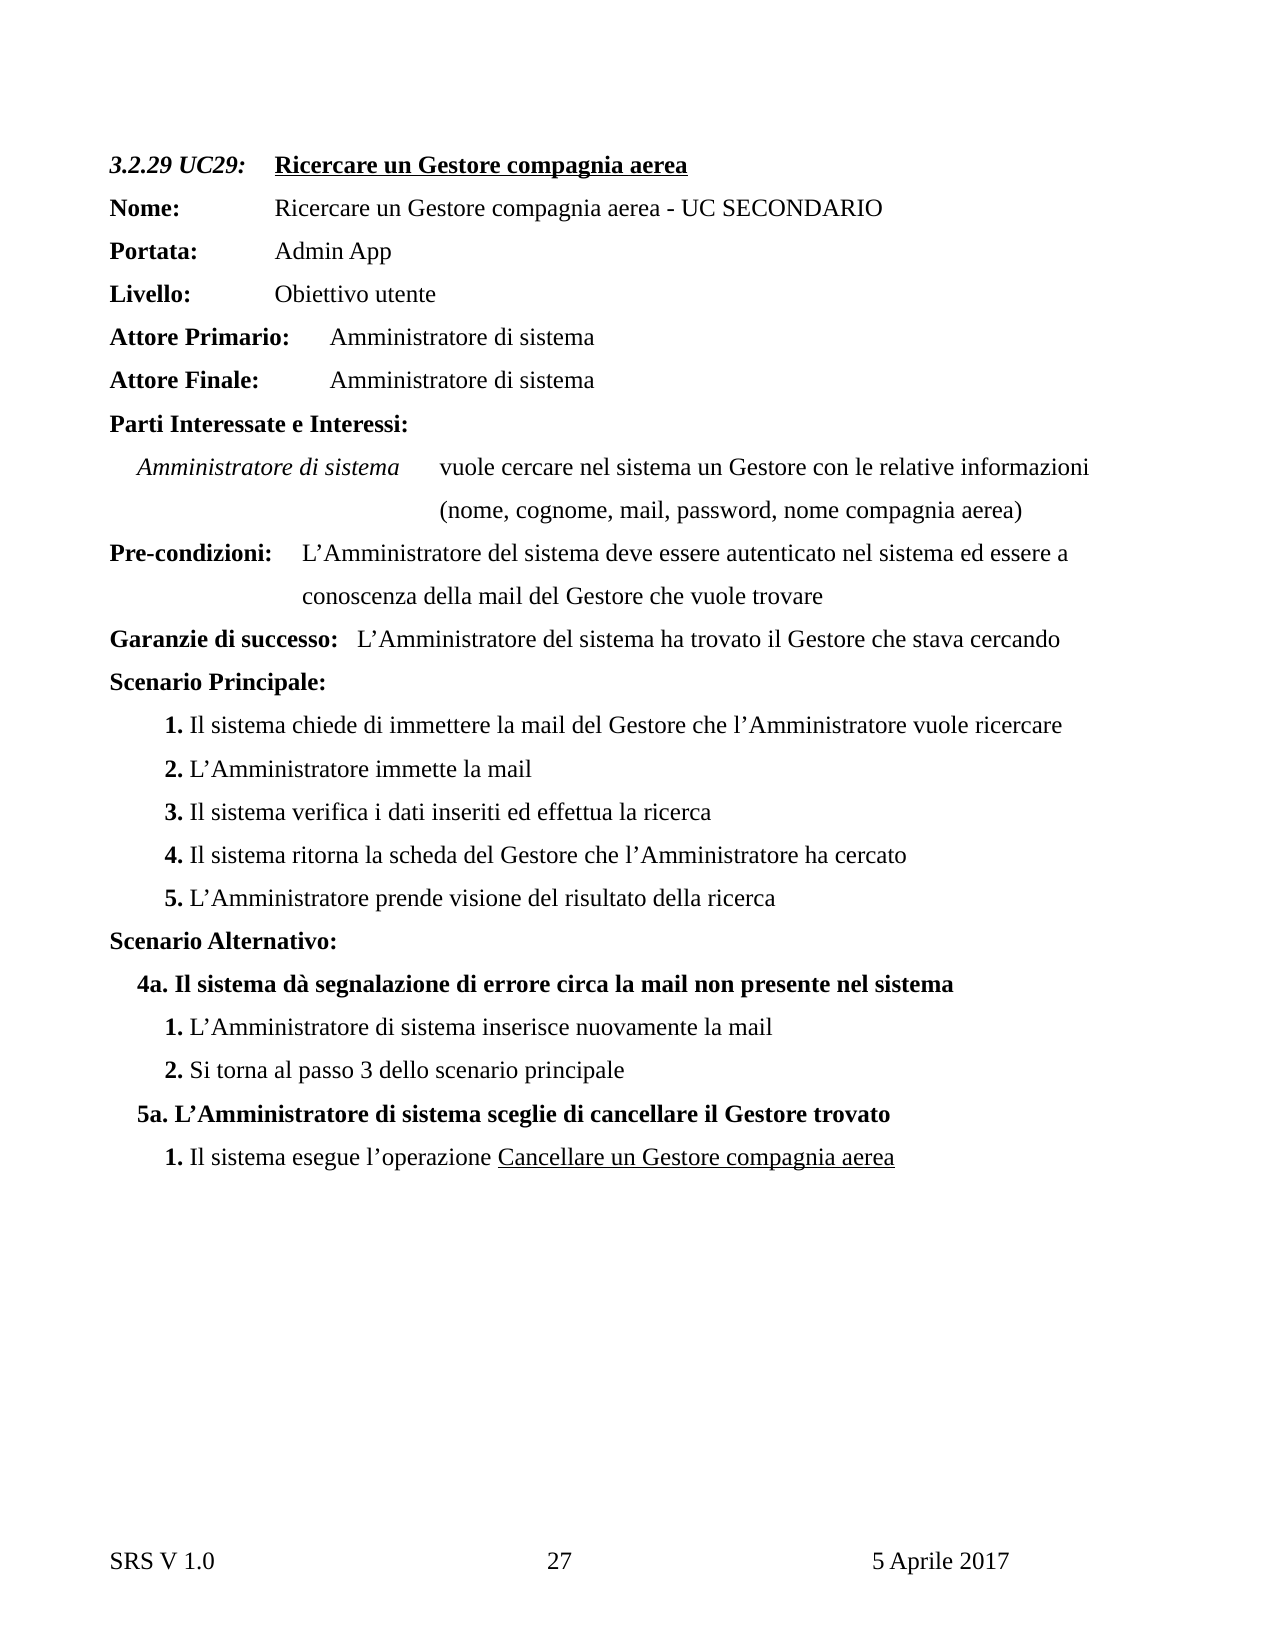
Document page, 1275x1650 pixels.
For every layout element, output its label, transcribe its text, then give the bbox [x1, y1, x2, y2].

text 5a. L’Amministratore di sistema sceglie di cancellare il Gestore trovato [109, 1099, 1162, 1127]
text Attore Primario: Amministratore di sistema [109, 322, 1162, 351]
text 5. L’Amministratore prende visione del risultato della ricerca [109, 883, 1162, 912]
text Portata: Admin App [109, 236, 1162, 265]
text Livello: Obiettivo utente [109, 279, 1162, 308]
text 4a. Il sistema dà segnalazione di errore circa la mail non presente nel sistema [109, 969, 1162, 998]
text Nome: Ricercare un Gestore compagnia aerea - UC SECONDARIO [109, 193, 1162, 222]
text 1. Il sistema esegue l’operazione Cancellare un Gestore compagnia aerea [109, 1142, 1162, 1171]
text 3. Il sistema verifica i dati inseriti ed effettua la ricerca [109, 797, 1162, 826]
text 1. L’Amministratore di sistema inserisce nuovamente la mail [109, 1012, 1162, 1041]
text Pre-condizioni: L’Amministratore del sistema deve essere autenticato nel sistema ed essere a conoscenza della mail del Gestore che vuole trovare [109, 538, 1162, 610]
text 1. Il sistema chiede di immettere la mail del Gestore che l’Amministratore vuole ricercare [109, 711, 1162, 739]
text Amministratore di sistema vuole cercare nel sistema un Gestore con le relative informazioni (nome, cognome, mail, password, nome compagnia aerea) [109, 452, 1162, 524]
text Attore Finale: Amministratore di sistema [109, 366, 1162, 394]
text 3.2.29 UC29: Ricercare un Gestore compagnia aerea [109, 150, 1162, 179]
text Scenario Alternativo: [109, 926, 1162, 955]
text Parti Interessate e Interessi: [109, 409, 1162, 437]
text 2. Si torna al passo 3 dello scenario principale [109, 1056, 1162, 1084]
text Garanzie di successo: L’Amministratore del sistema ha trovato il Gestore che stava cercando Scenario Principale: [109, 624, 1162, 696]
text 2. L’Amministratore immette la mail [109, 754, 1162, 782]
text 4. Il sistema ritorna la scheda del Gestore che l’Amministratore ha cercato [109, 840, 1162, 869]
